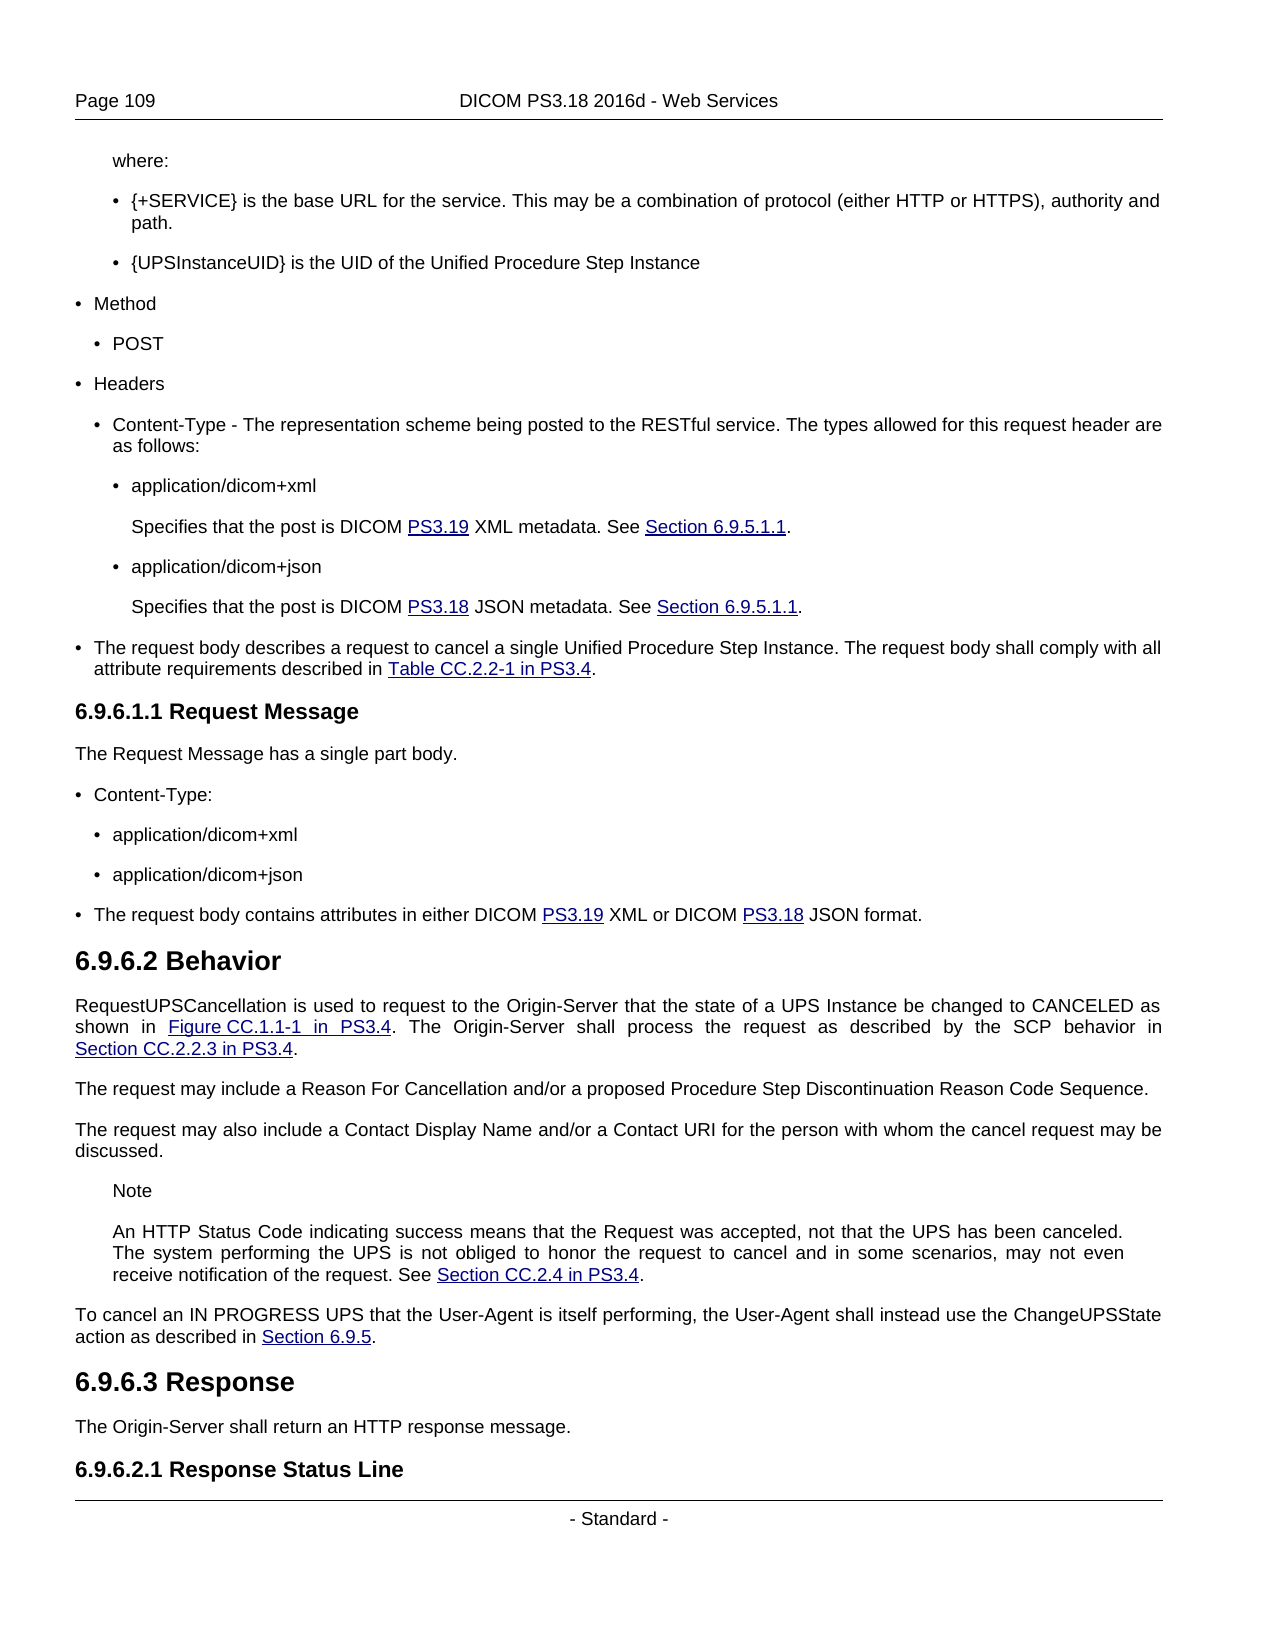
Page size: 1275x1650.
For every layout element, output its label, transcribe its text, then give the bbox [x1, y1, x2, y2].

text 6.9.6.2 Behavior [75, 944, 1162, 976]
list where: [94, 150, 1162, 172]
list application/dicom+xml [112, 475, 1162, 497]
list The request body describes a request to cancel a single Unified Procedure Step Instance. The request body shall comply with all attribute requirements described in Table CC.2.2-1 in PS3.4. [75, 637, 1162, 680]
list Method [75, 292, 1162, 314]
text RequestUPSCancellation is used to request to the Origin-Server that the state of a UPS Instance be changed to CANCELED as shown in Figure CC.1.1-1 in PS3.4. The Origin-Server shall process the request as described by the SCP behavior in Section CC.2.2.3 in PS3.4. [75, 994, 1162, 1059]
text The request may include a Reason For Cancellation and/or a proposed Procedure Step Discontinuation Reason Code Sequence. [75, 1078, 1162, 1099]
list {+SERVICE} is the base URL for the service. This may be a combination of protocol (either HTTP or HTTPS), authority and path. [112, 190, 1162, 233]
text The Origin-Server shall return an HTTP response message. [75, 1416, 1162, 1437]
text 6.9.6.2.1 Response Status Line [75, 1456, 1162, 1482]
text Note [112, 1180, 1125, 1202]
list POST [94, 333, 1162, 354]
text An HTTP Status Code indicating success means that the Request was accepted, not that the UPS has been canceled. The system performing the UPS is not obliged to honor the request to cancel and in some scenarios, may not even receive notification of the request. See Section CC.2.4 in PS3.4. [112, 1221, 1125, 1285]
list application/dicom+xml [94, 824, 1162, 845]
list Headers [75, 373, 1162, 395]
text The request may also include a Contact Display Name and/or a Contact URI for the person with whom the cancel request may be discussed. [75, 1118, 1162, 1161]
list Specifies that the post is DICOM PS3.18 JSON metadata. See Section 6.9.5.1.1. [112, 596, 1162, 618]
list Specifies that the post is DICOM PS3.19 XML metadata. See Section 6.9.5.1.1. [112, 516, 1162, 537]
list application/dicom+json [94, 864, 1162, 886]
text The Request Message has a single part body. [75, 743, 1162, 764]
text 6.9.6.3 Response [75, 1366, 1162, 1397]
list {UPSInstanceUID} is the UID of the Unified Procedure Step Instance [112, 252, 1162, 274]
list The request body contains attributes in either DICOM PS3.19 XML or DICOM PS3.18 JSON format. [75, 904, 1162, 926]
text 6.9.6.1.1 Request Message [75, 698, 1162, 724]
list Content-Type - The representation scheme being posted to the RESTful service. The types allowed for this request header are as follows: [94, 413, 1162, 457]
text To cancel an IN PROGRESS UPS that the User-Agent is itself performing, the User-Agent shall instead use the ChangeUPSState action as described in Section 6.9.5. [75, 1304, 1162, 1347]
list Content-Type: [75, 783, 1162, 805]
list application/dicom+json [112, 556, 1162, 577]
